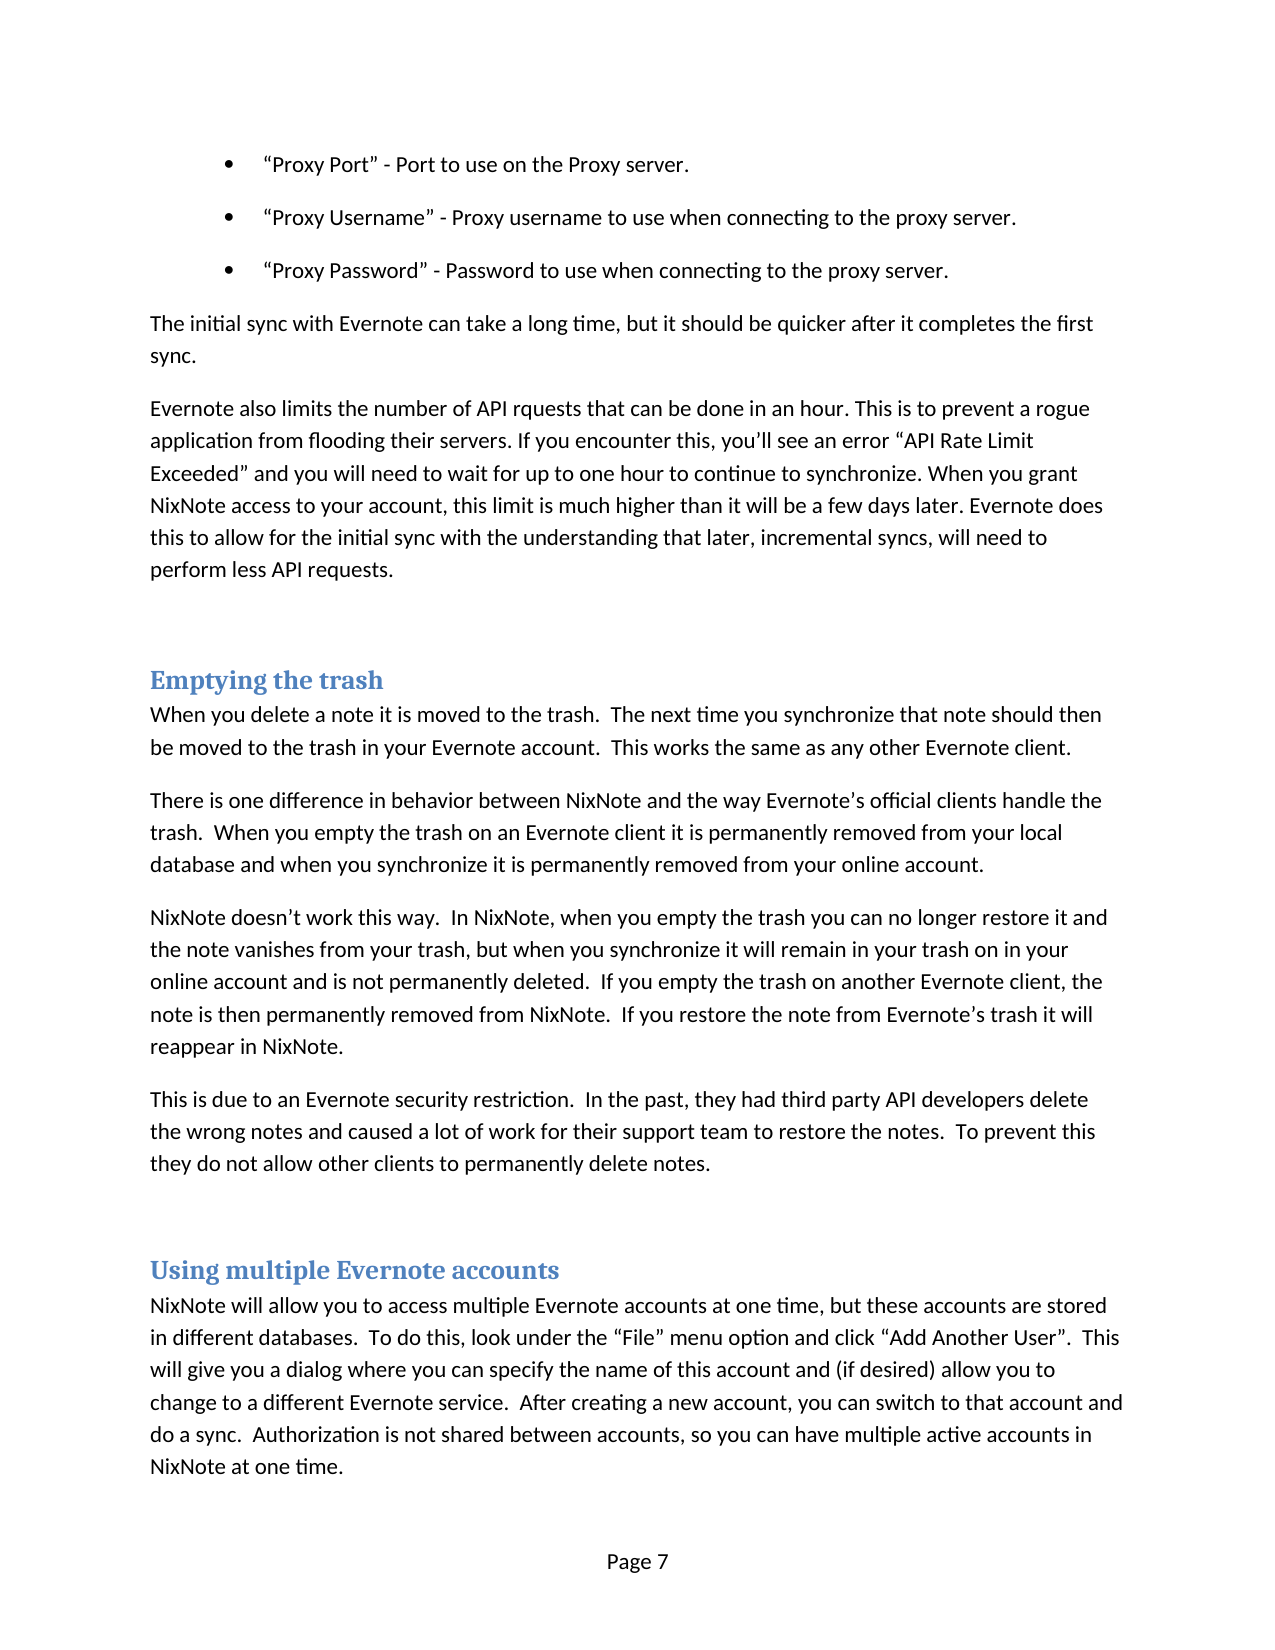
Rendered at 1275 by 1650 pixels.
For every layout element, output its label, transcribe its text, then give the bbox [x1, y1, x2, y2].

list The initial sync with Evernote can take a long time, but it should be quicker after it completes the first sync. [150, 309, 1125, 369]
text There is one difference in behavior between NixNote and the way Evernote’s official clients handle the trash. When you empty the trash on an Evernote client it is permanently removed from your local database and when you synchronize it is permanently removed from your online account. [150, 786, 1125, 878]
list “Proxy Port” - Port to use on the Proxy server. [225, 150, 1125, 178]
text NixNote will allow you to access multiple Evernote accounts at one time, but these accounts are stored in different databases. To do this, look under the “File” menu option and click “Add Another User”. This will give you a dialog where you can specify the name of this account and (if desired) allow you to change to a different Evernote service. After creating a new account, you can switch to that account and do a sync. Authorization is not shared between accounts, so you can have multiple active accounts in NixNote at one time. [150, 1291, 1125, 1480]
list “Proxy Password” - Password to use when connecting to the proxy server. [225, 256, 1125, 284]
text When you delete a note it is moved to the trash. The next time you synchronize that note should then be moved to the trash in your Evernote account. This works the same as any other Evernote client. [150, 701, 1125, 761]
subtitle Using multiple Evernote accounts [150, 1255, 1125, 1286]
text NixNote doesn’t work this way. In NixNote, when you empty the trash you can no longer restore it and the note vanishes from your trash, but when you synchronize it will remain in your trash on in your online account and is not permanently deleted. If you empty the trash on another Evernote client, the note is then permanently removed from NixNote. If you restore the note from Evernote’s trash it will reappear in NixNote. [150, 903, 1125, 1060]
text This is due to an Evernote security restriction. In the past, they had third party API developers delete the wrong notes and caused a lot of work for their support team to restore the notes. To prevent this they do not allow other clients to permanently delete notes. [150, 1085, 1125, 1177]
list Evernote also limits the number of API rquests that can be done in an hour. This is to prevent a rogue application from flooding their servers. If you encounter this, you’ll see an error “API Rate Limit Exceeded” and you will need to wait for up to one hour to continue to synchronize. When you grant NixNote access to your account, this limit is much higher than it will be a few days later. Evernote does this to allow for the initial sync with the understanding that later, incremental syncs, will need to perform less API requests. [150, 394, 1125, 583]
list “Proxy Username” - Proxy username to use when connecting to the proxy server. [225, 203, 1125, 231]
subtitle Emptying the trash [150, 665, 1125, 696]
